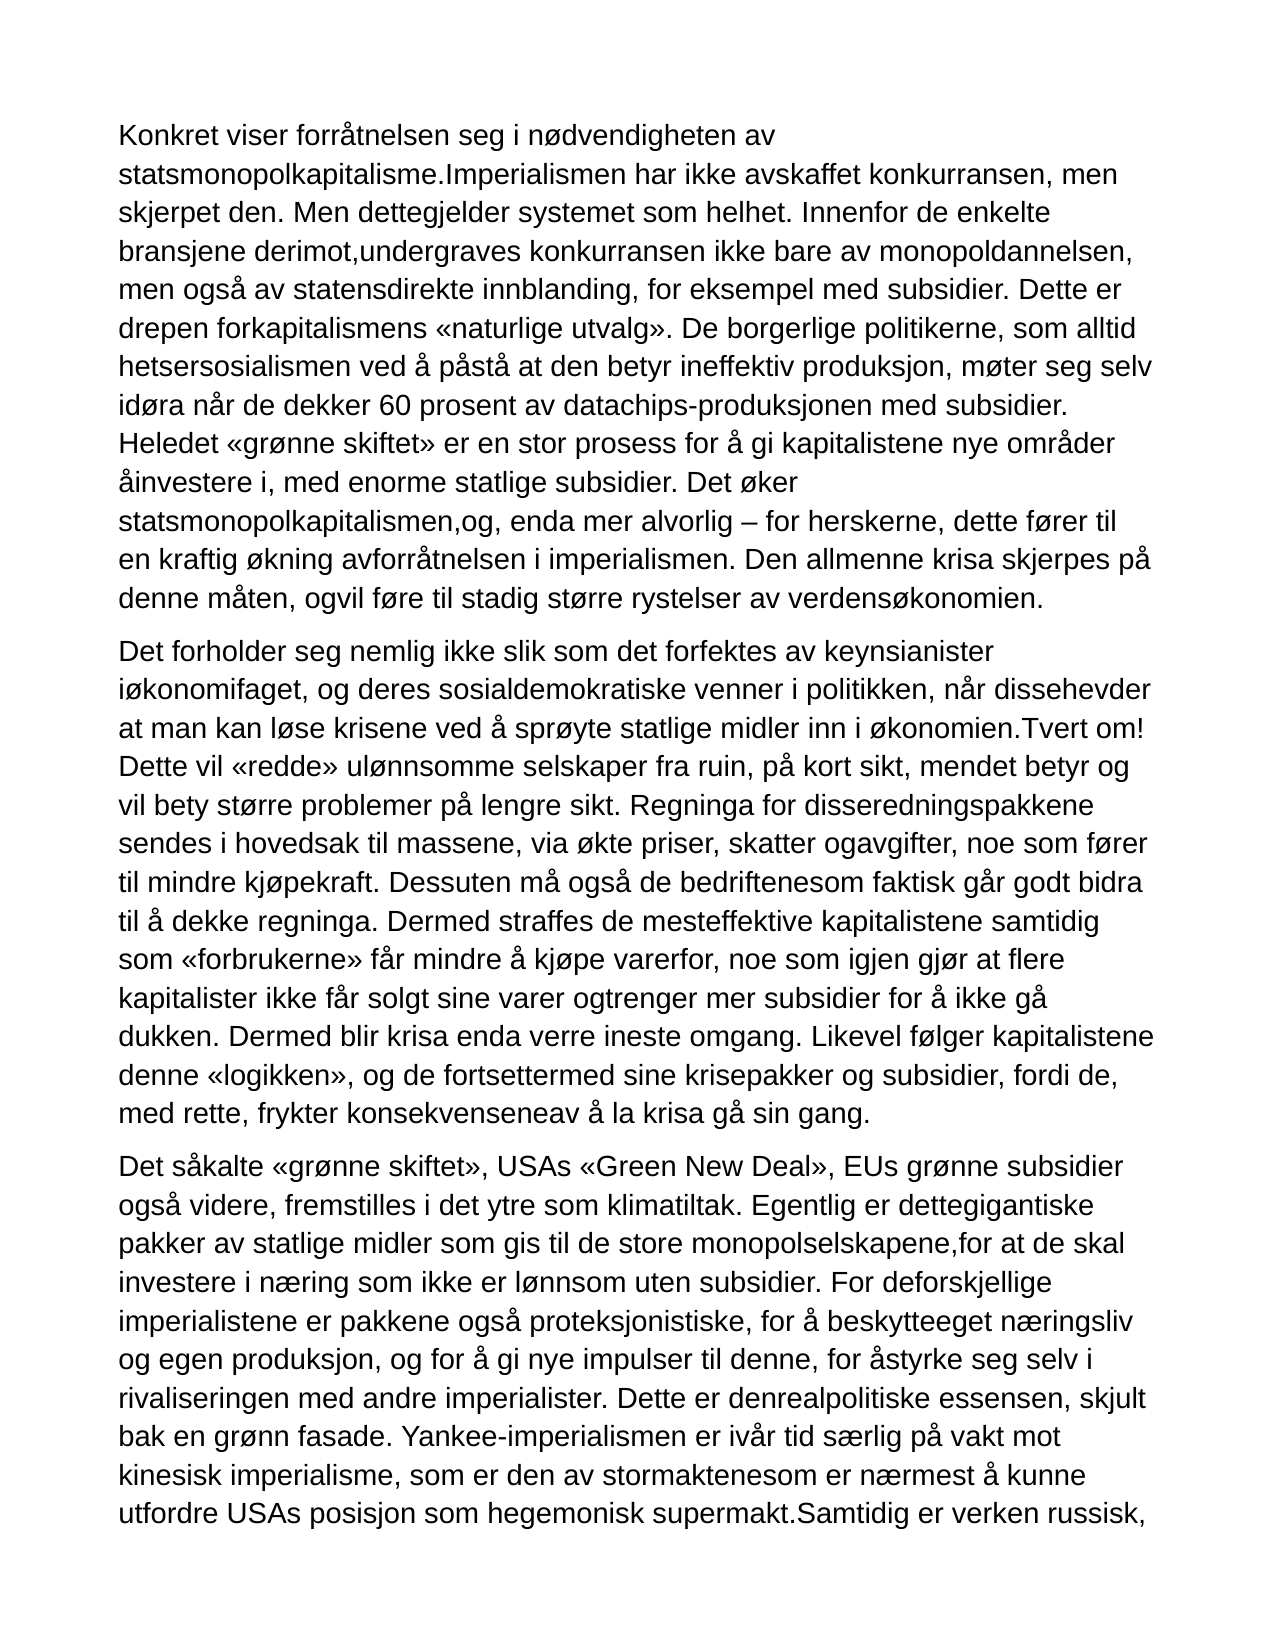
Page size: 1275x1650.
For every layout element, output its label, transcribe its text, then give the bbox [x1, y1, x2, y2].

text Det såkalte «grønne skiftet», USAs «Green New Deal», EUs grønne subsidier også videre, fremstilles i det ytre som klimatiltak. Egentlig er dettegigantiske pakker av statlige midler som gis til de store monopolselskapene,for at de skal investere i næring som ikke er lønnsom uten subsidier. For deforskjellige imperialistene er pakkene også proteksjonistiske, for å beskytteeget næringsliv og egen produksjon, og for å gi nye impulser til denne, for åstyrke seg selv i rivaliseringen med andre imperialister. Dette er denrealpolitiske essensen, skjult bak en grønn fasade. Yankee-imperialismen er ivår tid særlig på vakt mot kinesisk imperialisme, som er den av stormaktenesom er nærmest å kunne utfordre USAs posisjon som hegemonisk supermakt.Samtidig er verken russisk, [118, 1149, 1157, 1530]
text Konkret viser forråtnelsen seg i nødvendigheten av statsmonopolkapitalisme.Imperialismen har ikke avskaffet konkurransen, men skjerpet den. Men dettegjelder systemet som helhet. Innenfor de enkelte bransjene derimot,undergraves konkurransen ikke bare av monopoldannelsen, men også av statensdirekte innblanding, for eksempel med subsidier. Dette er drepen forkapitalismens «naturlige utvalg». De borgerlige politikerne, som alltid hetsersosialismen ved å påstå at den betyr ineffektiv produksjon, møter seg selv idøra når de dekker 60 prosent av datachips-produksjonen med subsidier. Heledet «grønne skiftet» er en stor prosess for å gi kapitalistene nye områder åinvestere i, med enorme statlige subsidier. Det øker statsmonopolkapitalismen,og, enda mer alvorlig – for herskerne, dette fører til en kraftig økning avforråtnelsen i imperialismen. Den allmenne krisa skjerpes på denne måten, ogvil føre til stadig større rystelser av verdensøkonomien. [118, 118, 1157, 614]
text Det forholder seg nemlig ikke slik som det forfektes av keynsianister iøkonomifaget, og deres sosialdemokratiske venner i politikken, når dissehevder at man kan løse krisene ved å sprøyte statlige midler inn i økonomien.Tvert om! Dette vil «redde» ulønnsomme selskaper fra ruin, på kort sikt, mendet betyr og vil bety større problemer på lengre sikt. Regninga for disseredningspakkene sendes i hovedsak til massene, via økte priser, skatter ogavgifter, noe som fører til mindre kjøpekraft. Dessuten må også de bedriftenesom faktisk går godt bidra til å dekke regninga. Dermed straffes de mesteffektive kapitalistene samtidig som «forbrukerne» får mindre å kjøpe varerfor, noe som igjen gjør at flere kapitalister ikke får solgt sine varer ogtrenger mer subsidier for å ikke gå dukken. Dermed blir krisa enda verre ineste omgang. Likevel følger kapitalistene denne «logikken», og de fortsettermed sine krisepakker og subsidier, fordi de, med rette, frykter konsekvenseneav å la krisa gå sin gang. [118, 634, 1157, 1130]
